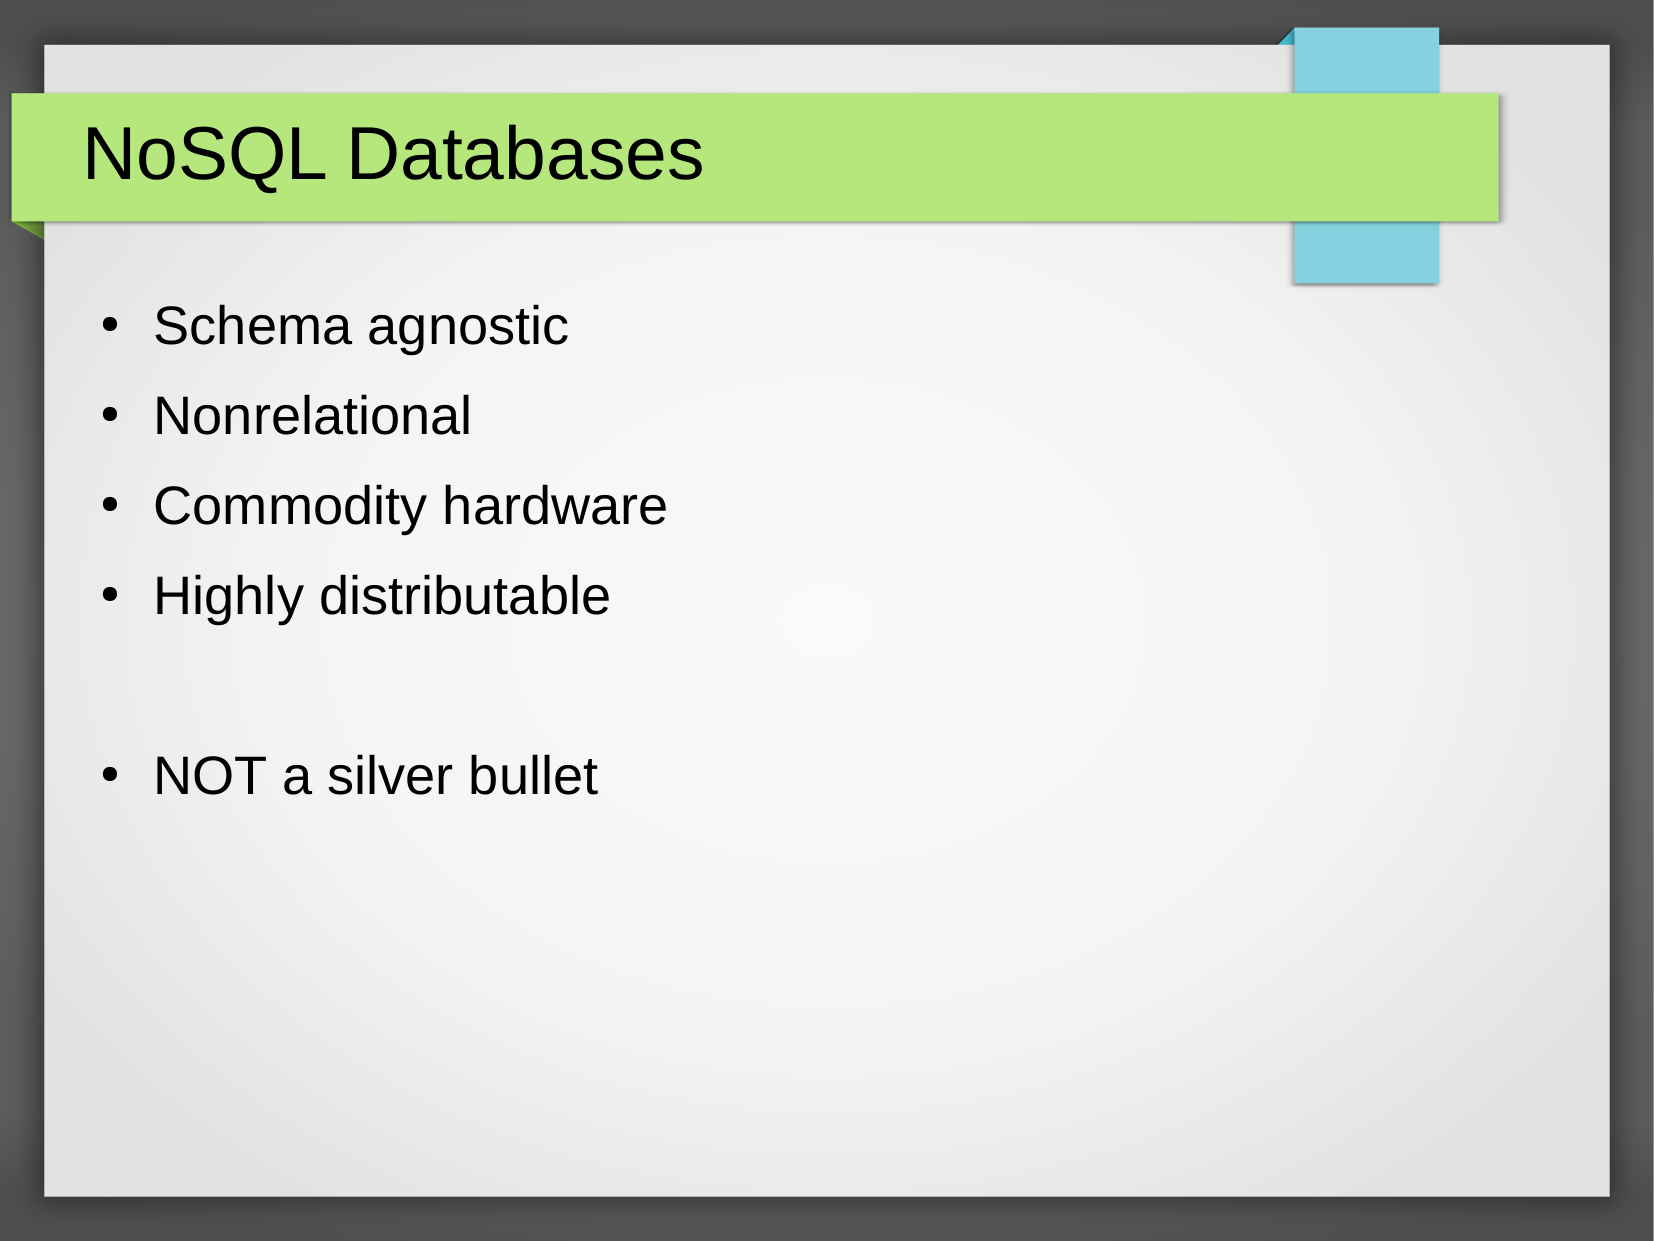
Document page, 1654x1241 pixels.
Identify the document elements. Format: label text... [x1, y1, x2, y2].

list Schema agnostic Nonrelational Commodity hardware Highly distributable NOT a silver bullet [82, 295, 1571, 1099]
title NoSQL Databases [82, 94, 1264, 213]
picture [0, 0, 1654, 1241]
